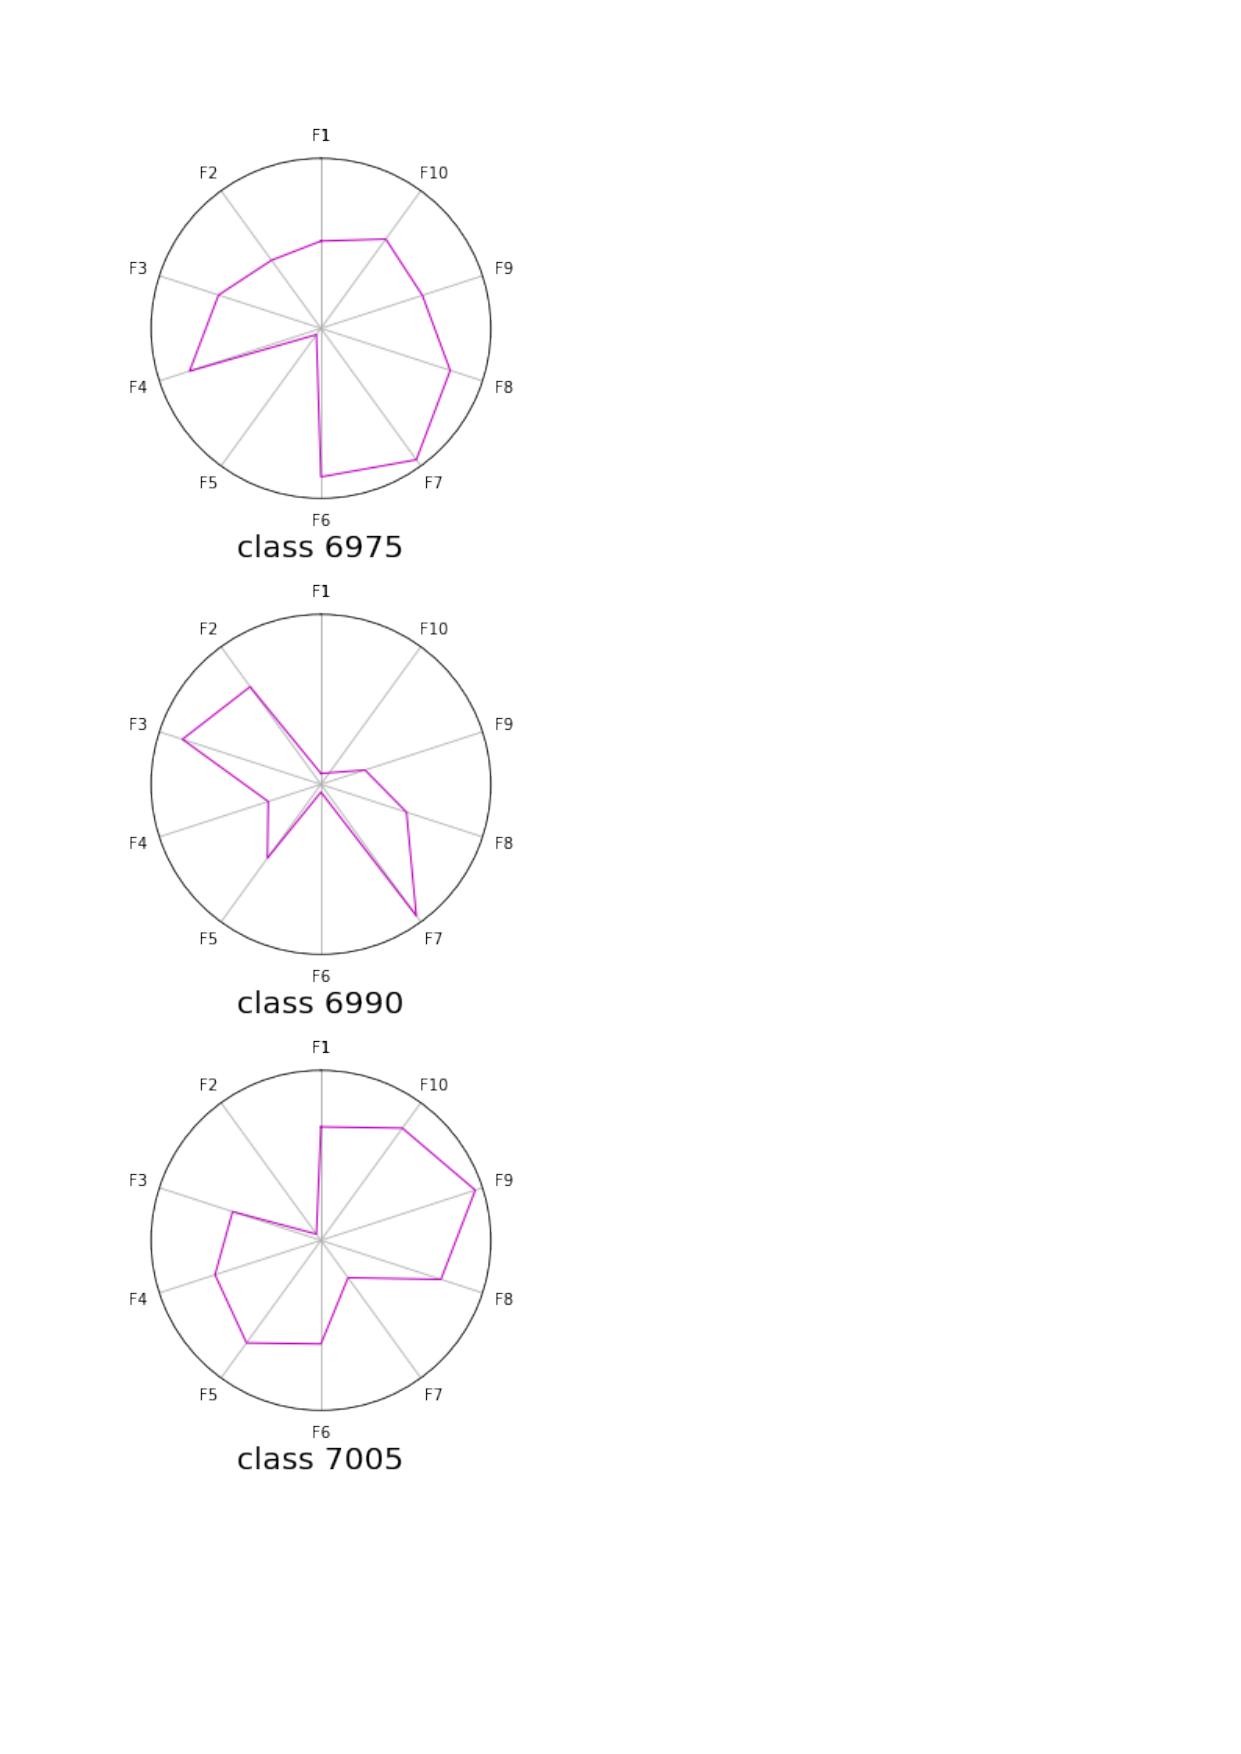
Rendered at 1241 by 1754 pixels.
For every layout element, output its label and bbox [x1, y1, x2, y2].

picture [118, 118, 523, 1487]
